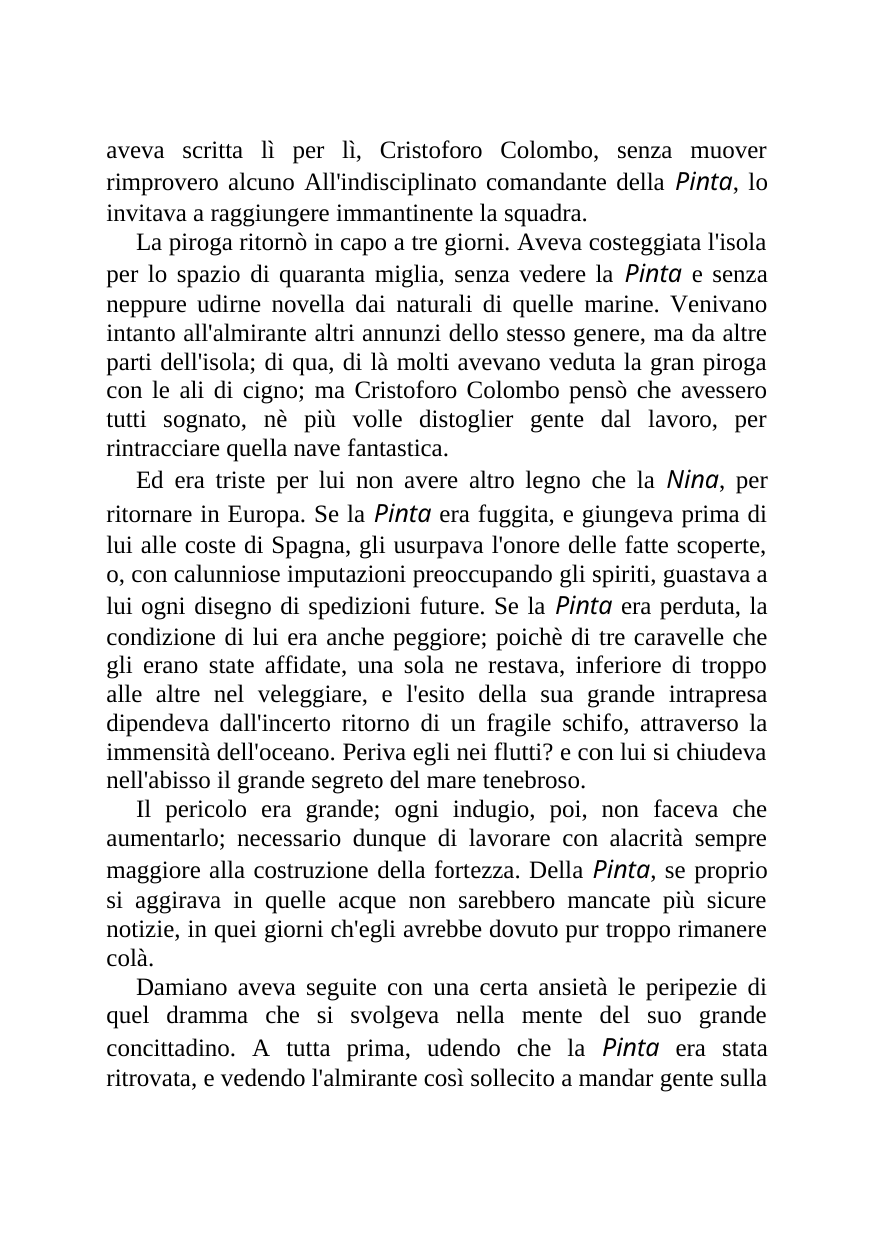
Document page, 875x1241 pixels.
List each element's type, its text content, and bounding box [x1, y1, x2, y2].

text Ed era triste per lui non avere altro legno che la Nina, per ritornare in Europa. Se la Pinta era fuggita, e giungeva prima di lui alle coste di Spagna, gli usurpava l'onore delle fatte scoperte, o, con calunniose imputazioni preoccupando gli spiriti, guastava a lui ogni disegno di spedizioni future. Se la Pinta era perduta, la condizione di lui era anche peggiore; poichè di tre caravelle che gli erano state affidate, una sola ne restava, inferiore di troppo alle altre nel veleggiare, e l'esito della sua grande intrapresa dipendeva dall'incerto ritorno di un fragile schifo, attraverso la immensità dell'oceano. Periva egli nei flutti? e con lui si chiudeva nell'abisso il grande segreto del mare tenebroso. [106, 462, 768, 794]
text Damiano aveva seguite con una certa ansietà le peripezie di quel dramma che si svolgeva nella mente del suo grande concittadino. A tutta prima, udendo che la Pinta era stata ritrovata, e vedendo l'almirante così sollecito a mandar gente sulla [106, 972, 768, 1092]
text aveva scritta lì per lì, Cristoforo Colombo, senza muover rimprovero alcuno All'indisciplinato comandante della Pinta, lo invitava a raggiungere immantinente la squadra. [106, 135, 768, 227]
text La piroga ritornò in capo a tre giorni. Aveva costeggiata l'isola per lo spazio di quaranta miglia, senza vedere la Pinta e senza neppure udirne novella dai naturali di quelle marine. Venivano intanto all'almirante altri annunzi dello stesso genere, ma da altre parti dell'isola; di qua, di là molti avevano veduta la gran piroga con le ali di cigno; ma Cristoforo Colombo pensò che avessero tutti sognato, nè più volle distoglier gente dal lavoro, per rintracciare quella nave fantastica. [106, 227, 768, 462]
text Il pericolo era grande; ogni indugio, poi, non faceva che aumentarlo; necessario dunque di lavorare con alacrità sempre maggiore alla costruzione della fortezza. Della Pinta, se proprio si aggirava in quelle acque non sarebbero mancate più sicure notizie, in quei giorni ch'egli avrebbe dovuto pur troppo rimanere colà. [106, 794, 768, 972]
